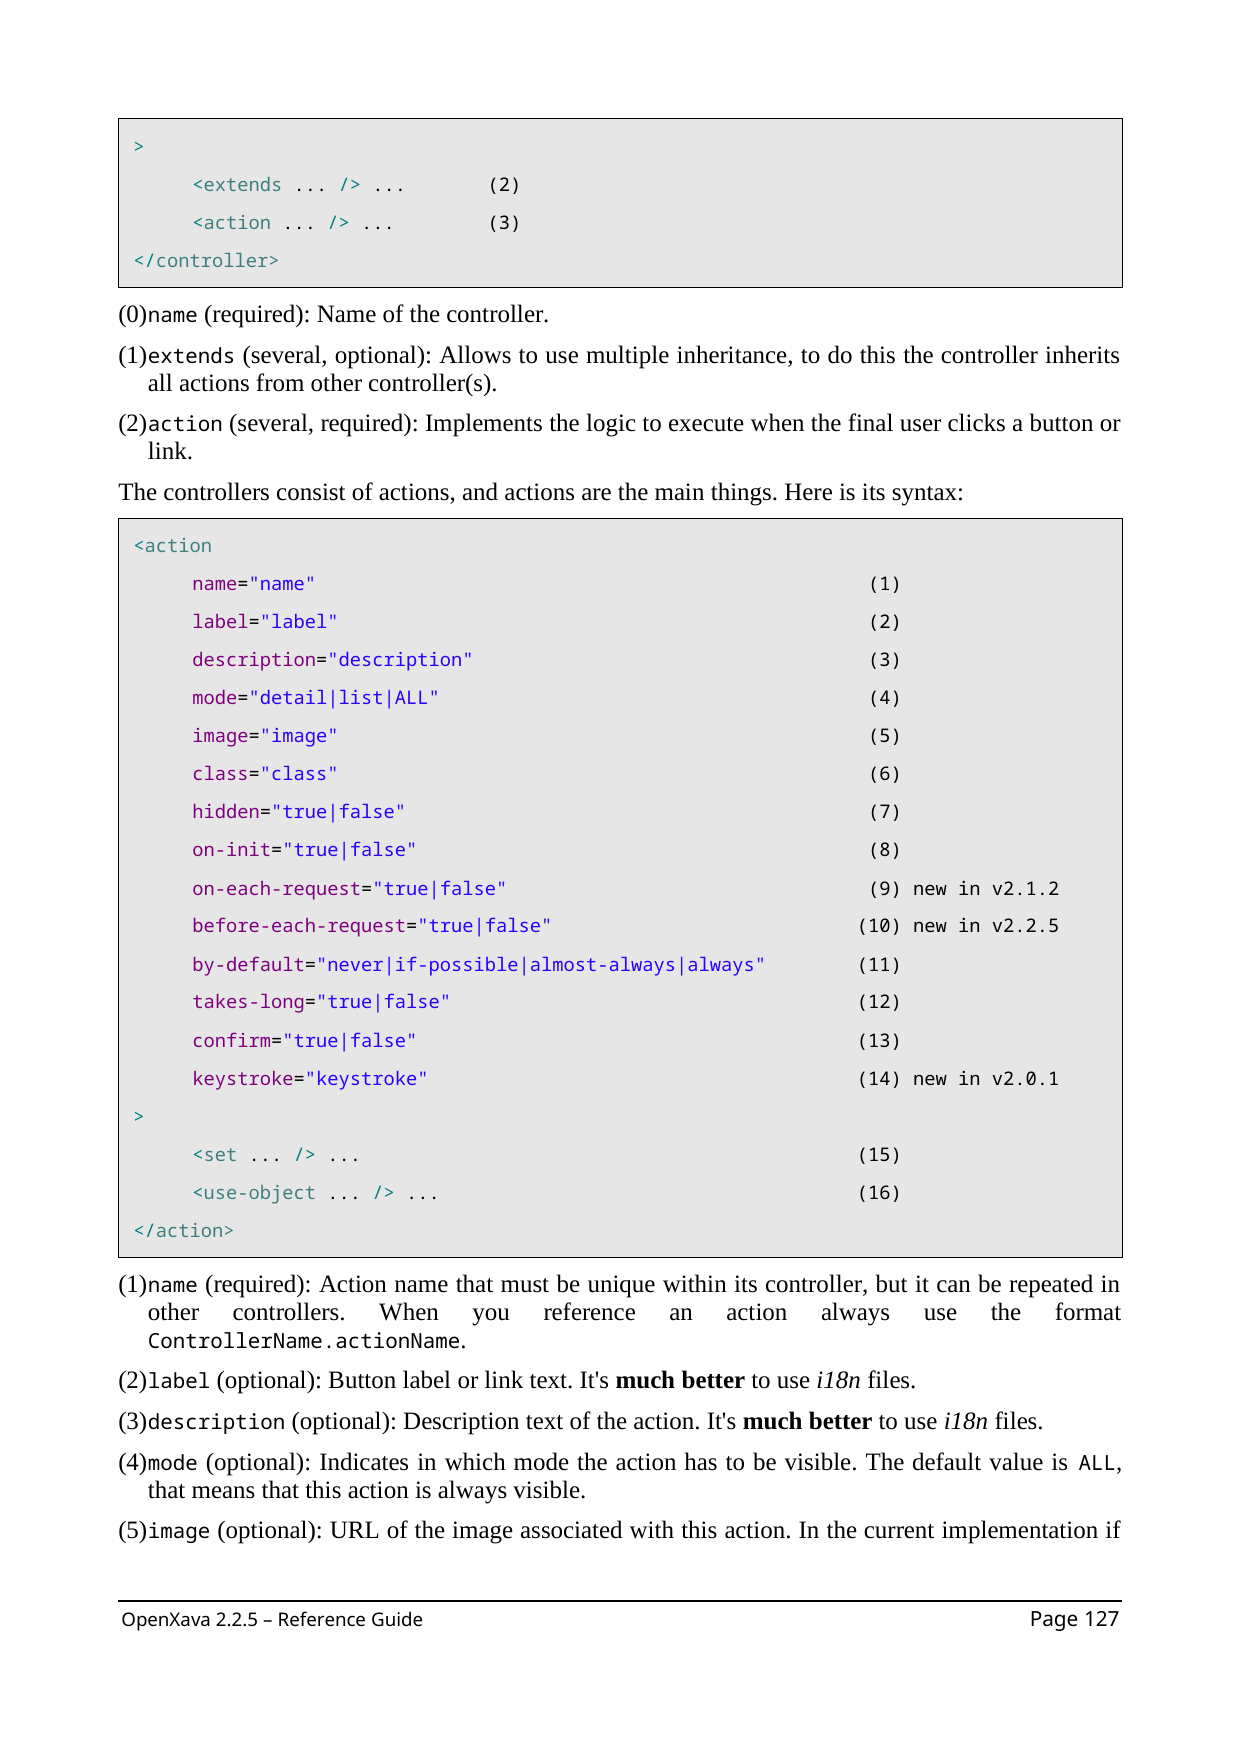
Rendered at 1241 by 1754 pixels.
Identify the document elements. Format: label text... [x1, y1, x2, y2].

text <set ... /> ... (15) [119, 1126, 1122, 1164]
text on-init="true|false" (8) [119, 822, 1122, 860]
text name="name" (1) [119, 556, 1122, 594]
text </action> [119, 1202, 1122, 1257]
text description="description" (3) [119, 632, 1122, 670]
text The controllers consist of actions, and actions are the main things. Here is its syntax: [118, 478, 1122, 505]
text mode="detail|list|ALL" (4) [119, 670, 1122, 708]
list name (required): Action name that must be unique within its controller, but it can be repeated in other controllers. When you reference an action always use the format ControllerName.actionName. [118, 1270, 1122, 1354]
text confirm="true|false" (13) [119, 1012, 1122, 1050]
text label="label" (2) [119, 594, 1122, 632]
text > [119, 1088, 1122, 1126]
text <use-object ... /> ... (16) [119, 1164, 1122, 1202]
text <action ... /> ... (3) [119, 194, 1122, 232]
list mode (optional): Indicates in which mode the action has to be visible. The default value is ALL, that means that this action is always visible. [118, 1448, 1122, 1504]
text image="image" (5) [119, 708, 1122, 746]
text class="class" (6) [119, 746, 1122, 784]
text <extends ... /> ... (2) [119, 156, 1122, 194]
text </controller> [119, 232, 1122, 287]
list extends (several, optional): Allows to use multiple inheritance, to do this the controller inherits all actions from other controller(s). [118, 341, 1122, 397]
text on-each-request="true|false" (9) new in v2.1.2 [119, 860, 1122, 898]
text <action [119, 519, 1122, 556]
text takes-long="true|false" (12) [119, 974, 1122, 1012]
text keystroke="keystroke" (14) new in v2.0.1 [119, 1050, 1122, 1088]
list label (optional): Button label or link text. It's much better to use i18n files. [118, 1367, 1122, 1395]
list action (several, required): Implements the logic to execute when the final user clicks a button or link. [118, 409, 1122, 465]
text hidden="true|false" (7) [119, 784, 1122, 822]
text by-default="never|if-possible|almost-always|always" (11) [119, 936, 1122, 974]
list name (required): Name of the controller. [118, 300, 1122, 328]
list image (optional): URL of the image associated with this action. In the current implementation if [118, 1517, 1122, 1545]
text before-each-request="true|false" (10) new in v2.2.5 [119, 898, 1122, 936]
list description (optional): Description text of the action. It's much better to use i18n files. [118, 1407, 1122, 1436]
text > [119, 119, 1122, 156]
